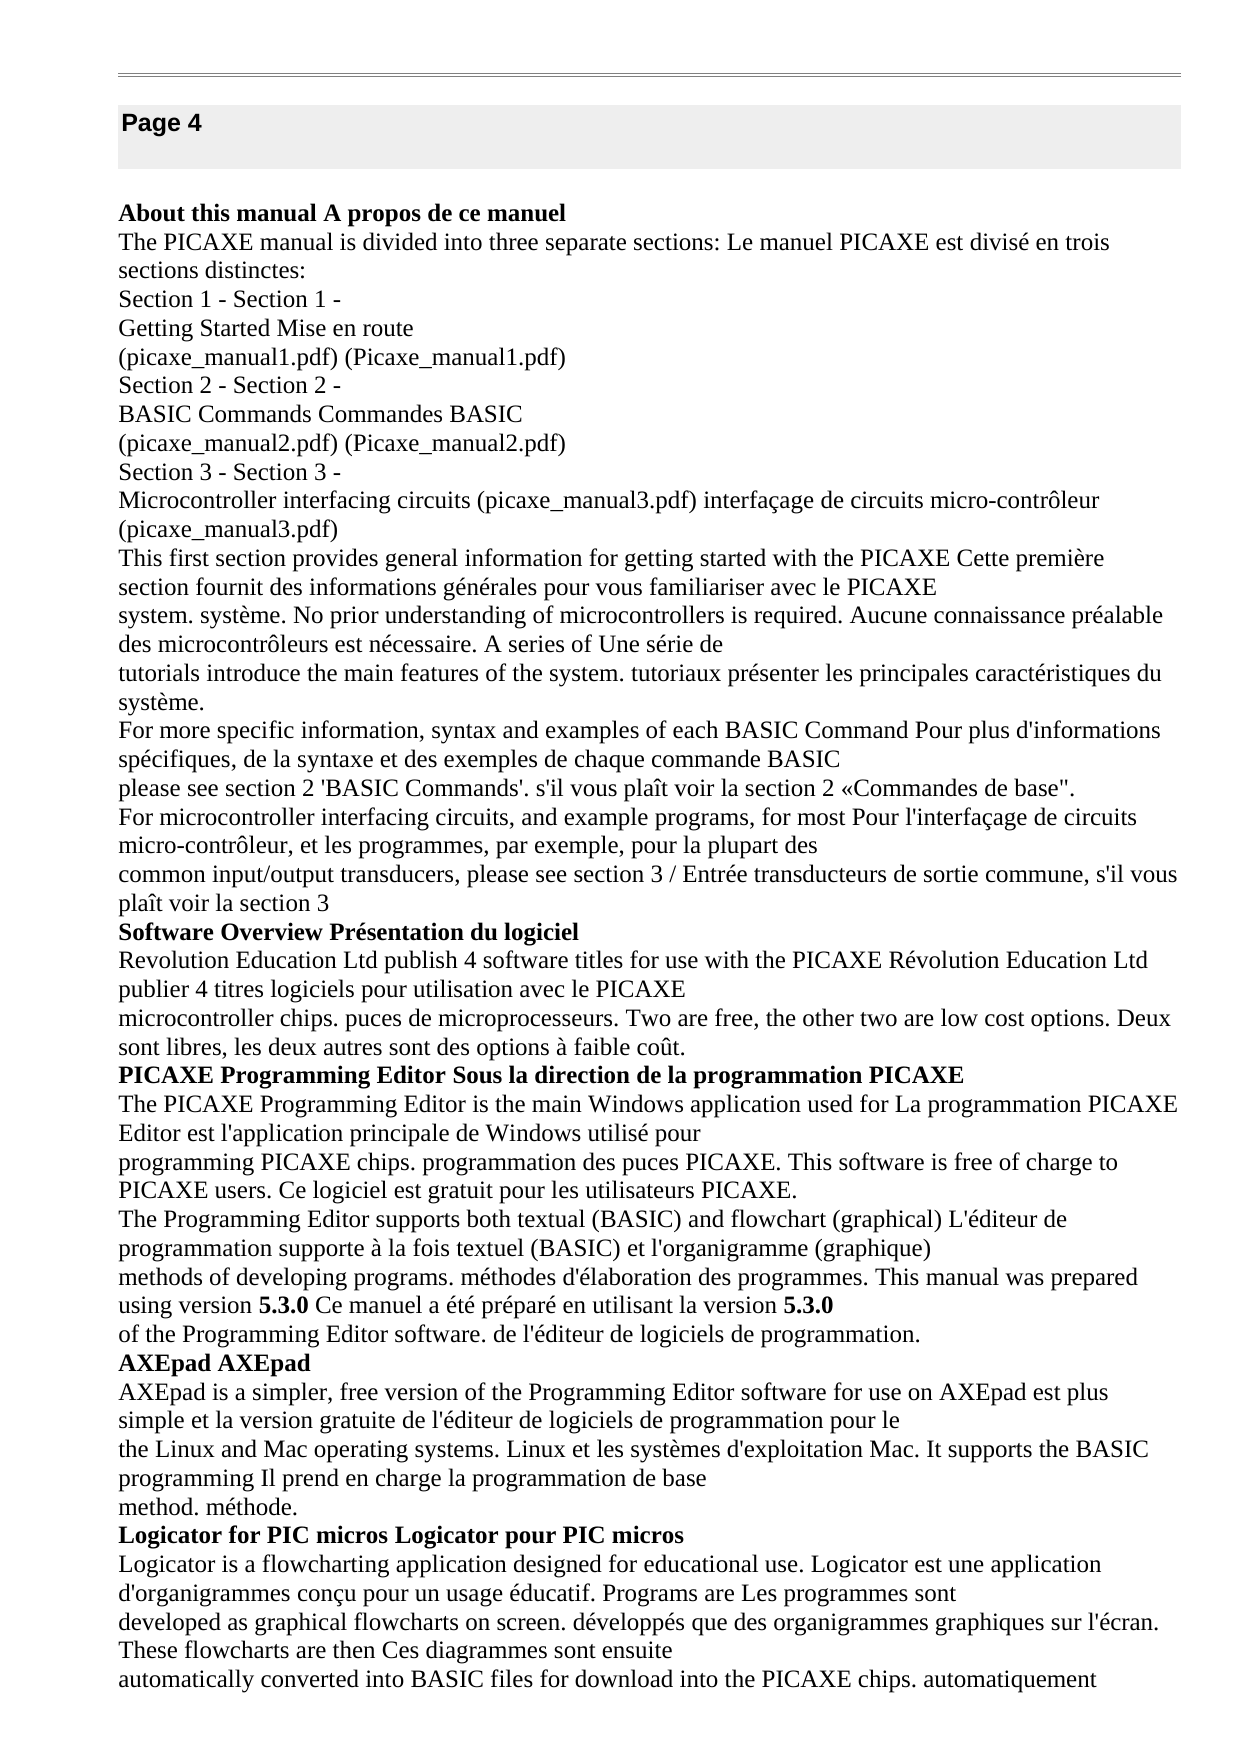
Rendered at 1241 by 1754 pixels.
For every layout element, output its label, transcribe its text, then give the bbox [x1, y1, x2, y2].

text About this manual A propos de ce manuel [118, 198, 1181, 227]
text For more specific information, syntax and examples of each BASIC Command Pour plus d'informations spécifiques, de la syntaxe et des exemples de chaque commande BASIC [118, 716, 1181, 773]
text The PICAXE manual is divided into three separate sections: Le manuel PICAXE est divisé en trois sections distinctes: [118, 227, 1181, 284]
text AXEpad is a simpler, free version of the Programming Editor software for use on AXEpad est plus simple et la version gratuite de l'éditeur de logiciels de programmation pour le [118, 1377, 1181, 1434]
text please see section 2 'BASIC Commands'. s'il vous plaît voir la section 2 «Commandes de base". [118, 773, 1181, 802]
table_header Page 4 [118, 105, 1181, 169]
text Microcontroller interfacing circuits (picaxe_manual3.pdf) interfaçage de circuits micro-contrôleur (picaxe_manual3.pdf) [118, 486, 1181, 543]
text (picaxe_manual1.pdf) (Picaxe_manual1.pdf) [118, 342, 1181, 371]
text common input/output transducers, please see section 3 / Entrée transducteurs de sortie commune, s'il vous plaît voir la section 3 [118, 859, 1181, 917]
text Logicator is a flowcharting application designed for educational use. Logicator est une application d'organigrammes conçu pour un usage éducatif. Programs are Les programmes sont [118, 1549, 1181, 1607]
text Logicator for PIC micros Logicator pour PIC micros [118, 1521, 1181, 1549]
text system. système. No prior understanding of microcontrollers is required. Aucune connaissance préalable des microcontrôleurs est nécessaire. A series of Une série de [118, 601, 1181, 658]
text AXEpad AXEpad [118, 1348, 1181, 1377]
text For microcontroller interfacing circuits, and example programs, for most Pour l'interfaçage de circuits micro-contrôleur, et les programmes, par exemple, pour la plupart des [118, 802, 1181, 859]
text This first section provides general information for getting started with the PICAXE Cette première section fournit des informations générales pour vous familiariser avec le PICAXE [118, 543, 1181, 601]
text tutorials introduce the main features of the system. tutoriaux présenter les principales caractéristiques du système. [118, 658, 1181, 716]
text The Programming Editor supports both textual (BASIC) and flowchart (graphical) L'éditeur de programmation supporte à la fois textuel (BASIC) et l'organigramme (graphique) [118, 1204, 1181, 1262]
text automatically converted into BASIC files for download into the PICAXE chips. automatiquement [118, 1664, 1181, 1693]
text Software Overview Présentation du logiciel [118, 917, 1181, 946]
text the Linux and Mac operating systems. Linux et les systèmes d'exploitation Mac. It supports the BASIC programming Il prend en charge la programmation de base [118, 1434, 1181, 1492]
text methods of developing programs. méthodes d'élaboration des programmes. This manual was prepared using version 5.3.0 Ce manuel a été préparé en utilisant la version 5.3.0 [118, 1262, 1181, 1319]
text of the Programming Editor software. de l'éditeur de logiciels de programmation. [118, 1319, 1181, 1348]
text Section 3 - Section 3 - [118, 457, 1181, 486]
text Revolution Education Ltd publish 4 software titles for use with the PICAXE Révolution Education Ltd publier 4 titres logiciels pour utilisation avec le PICAXE [118, 946, 1181, 1003]
text BASIC Commands Commandes BASIC [118, 399, 1181, 428]
text Section 1 - Section 1 - [118, 284, 1181, 313]
text programming PICAXE chips. programmation des puces PICAXE. This software is free of charge to PICAXE users. Ce logiciel est gratuit pour les utilisateurs PICAXE. [118, 1147, 1181, 1204]
text PICAXE Programming Editor Sous la direction de la programmation PICAXE [118, 1061, 1181, 1089]
text Getting Started Mise en route [118, 313, 1181, 342]
text method. méthode. [118, 1492, 1181, 1521]
text (picaxe_manual2.pdf) (Picaxe_manual2.pdf) [118, 428, 1181, 457]
text microcontroller chips. puces de microprocesseurs. Two are free, the other two are low cost options. Deux sont libres, les deux autres sont des options à faible coût. [118, 1003, 1181, 1061]
text The PICAXE Programming Editor is the main Windows application used for La programmation PICAXE Editor est l'application principale de Windows utilisé pour [118, 1089, 1181, 1147]
text developed as graphical flowcharts on screen. développés que des organigrammes graphiques sur l'écran. These flowcharts are then Ces diagrammes sont ensuite [118, 1607, 1181, 1664]
text Section 2 - Section 2 - [118, 371, 1181, 399]
